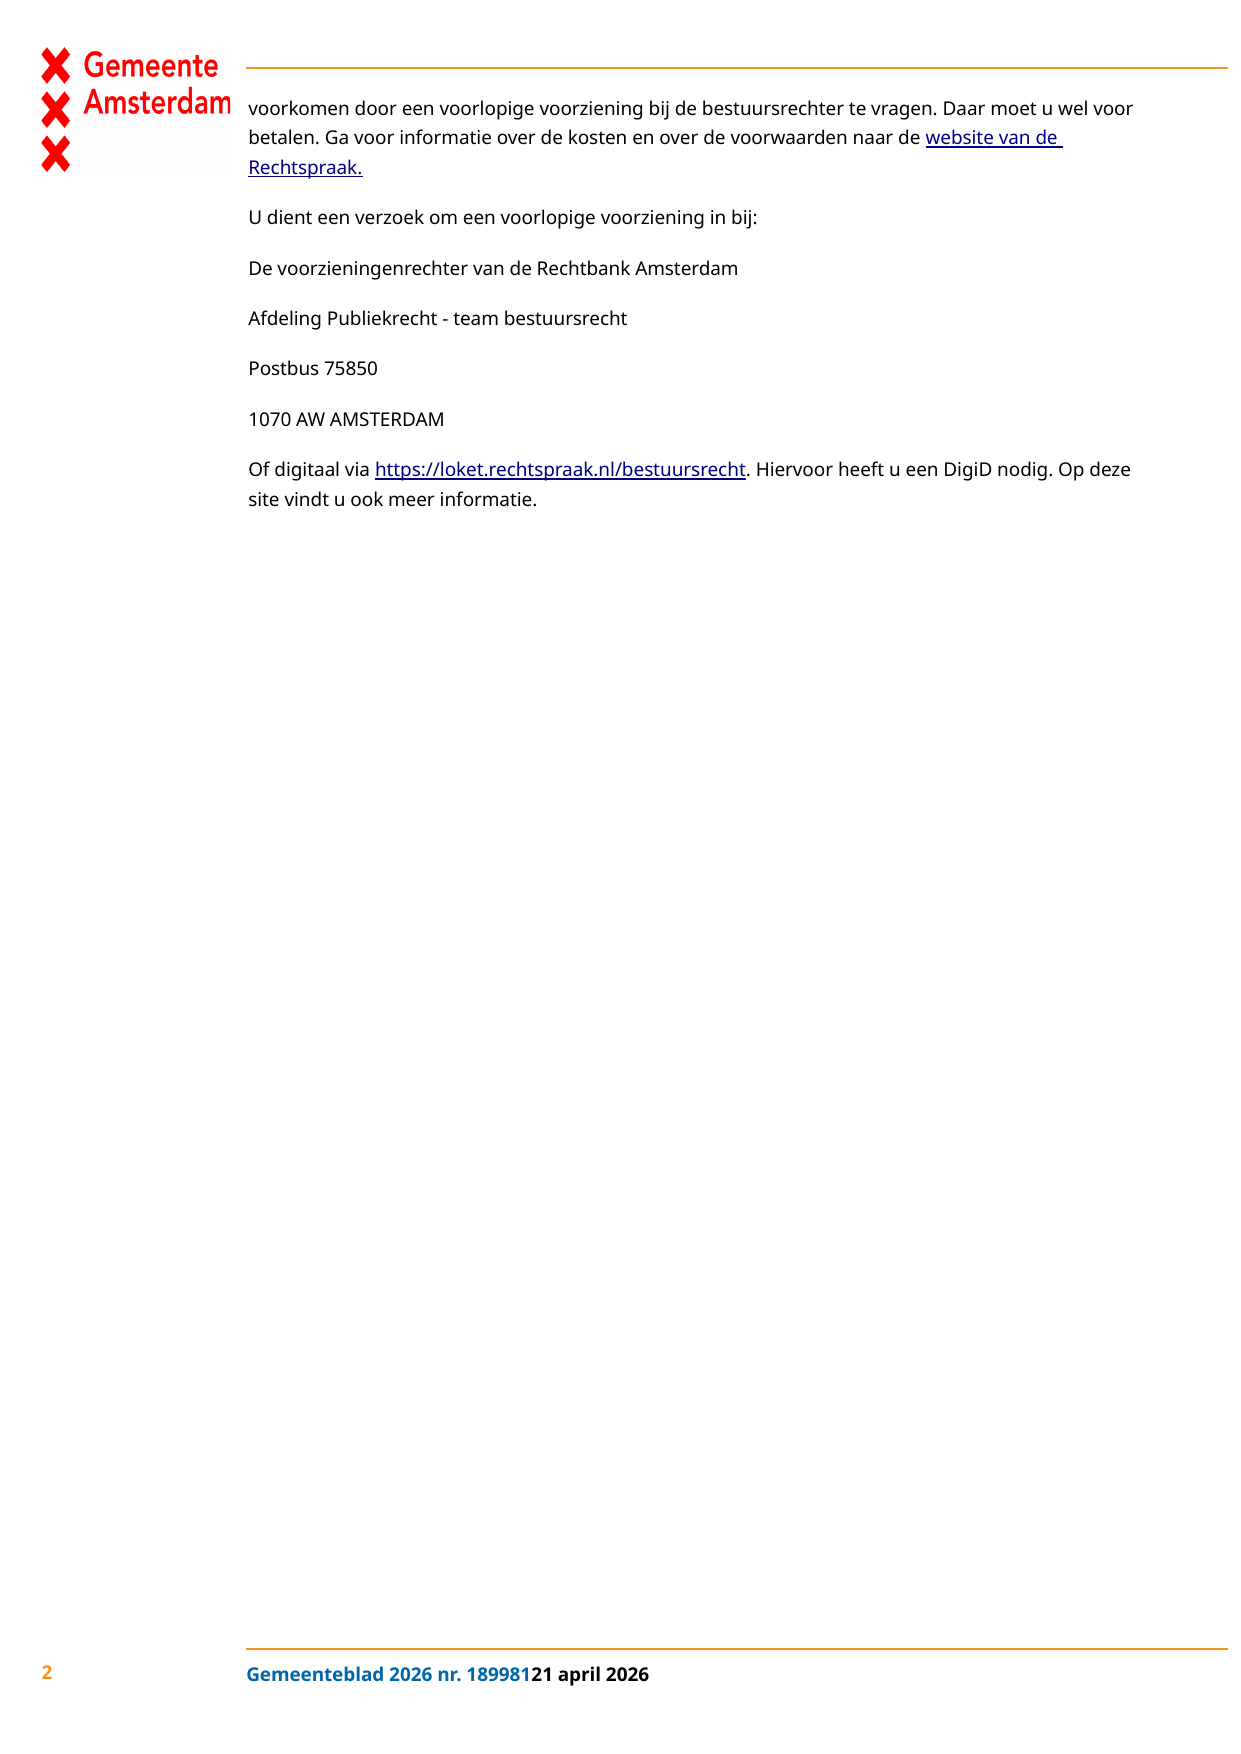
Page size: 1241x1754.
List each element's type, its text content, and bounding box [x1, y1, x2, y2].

text Of digitaal via https://loket.rechtspraak.nl/bestuursrecht. Hiervoor heeft u een DigiD nodig. Op deze site vindt u ook meer informatie. [248, 456, 1152, 512]
text De voorzieningenrechter van de Rechtbank Amsterdam [248, 255, 1152, 281]
text U dient een verzoek om een voorlopige voorziening in bij: [248, 204, 1152, 230]
text Postbus 75850 [248, 356, 1152, 381]
text Afdeling Publiekrecht - team bestuursrecht [248, 305, 1152, 331]
text 1070 AW AMSTERDAM [248, 406, 1152, 432]
picture [41, 47, 231, 172]
text voorkomen door een voorlopige voorziening bij de bestuursrechter te vragen. Daar moet u wel voor betalen. Ga voor informatie over de kosten en over de voorwaarden naar de website van de Rechtspraak. [248, 95, 1152, 180]
